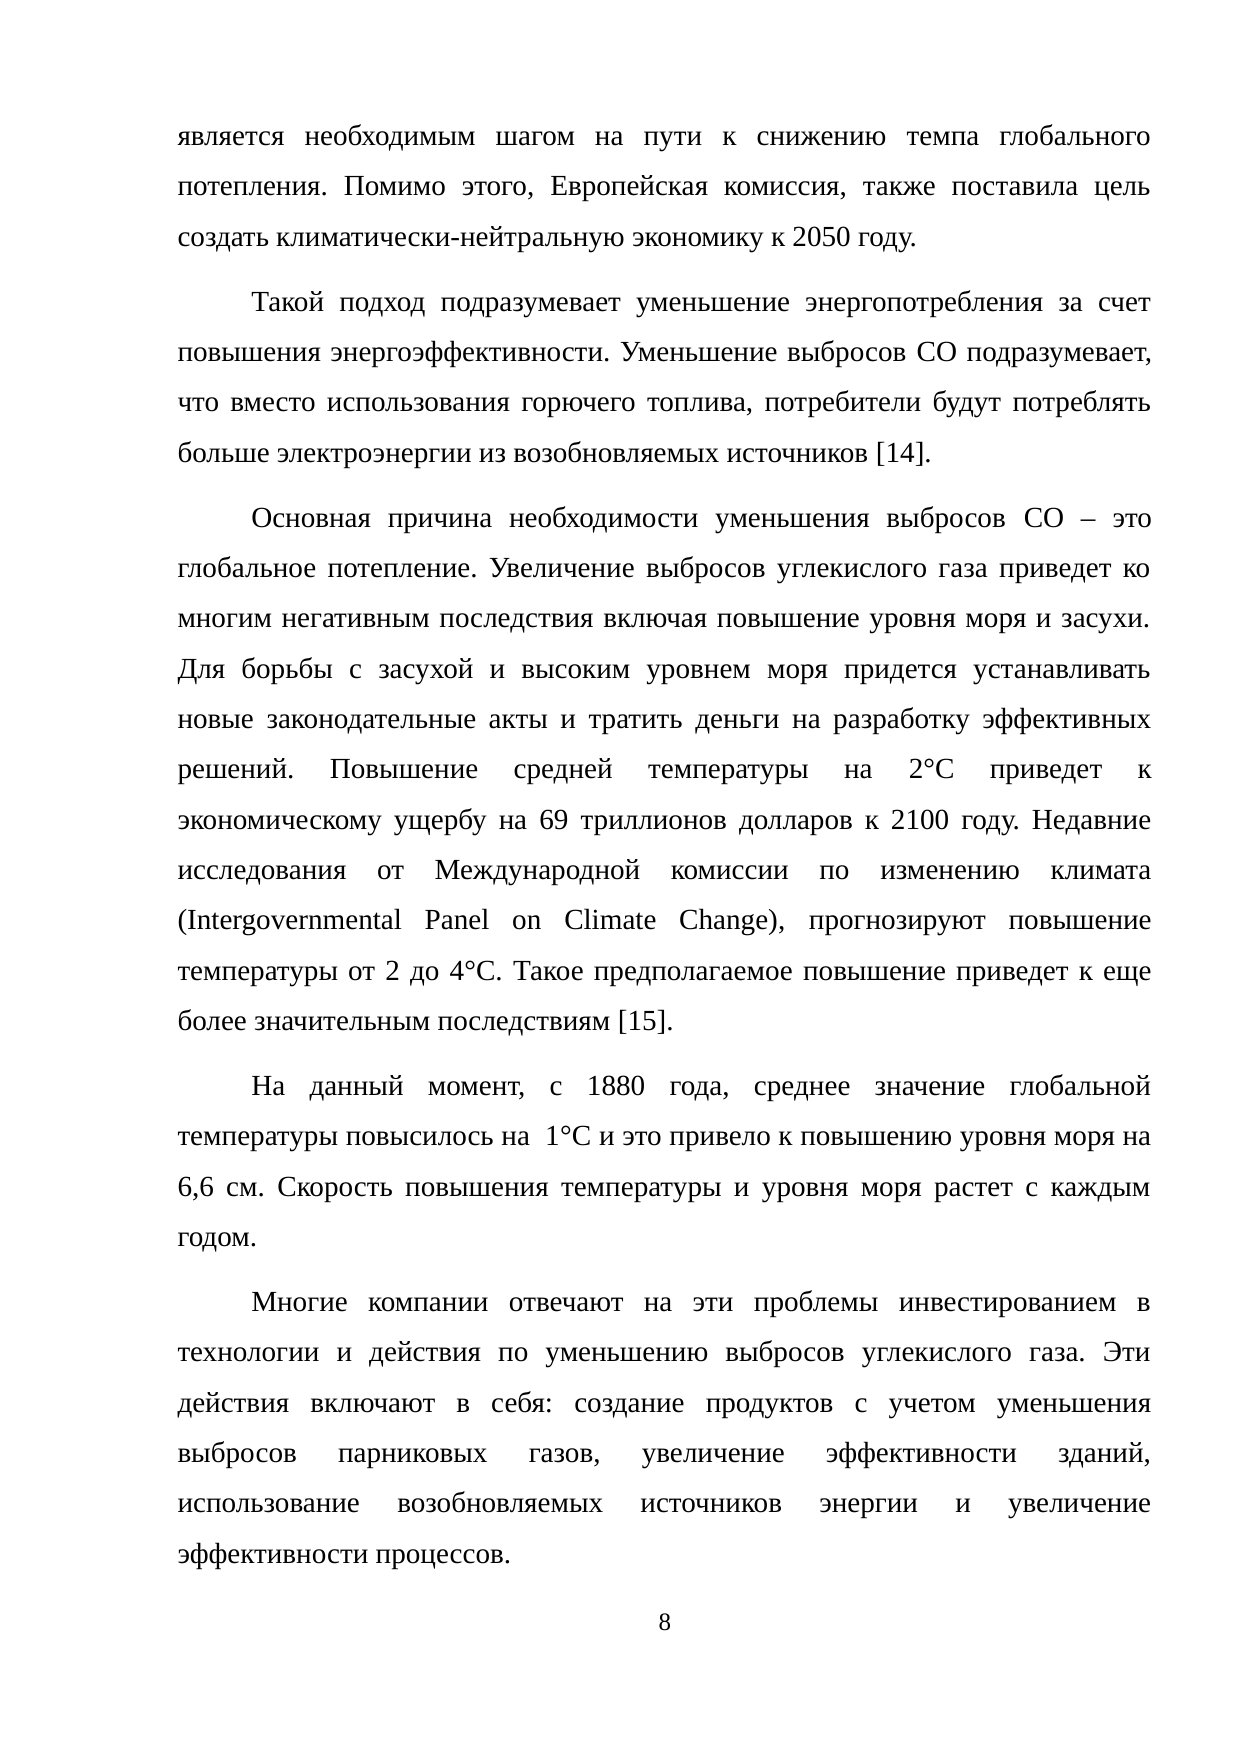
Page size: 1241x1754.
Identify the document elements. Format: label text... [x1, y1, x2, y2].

text Такой подход подразумевает уменьшение энергопотребления за счет повышения энергоэффективности. Уменьшение выбросов CO подразумевает, что вместо использования горючего топлива, потребители будут потреблять больше электроэнергии из возобновляемых источников [14]. [177, 284, 1152, 468]
text Основная причина необходимости уменьшения выбросов CO – это глобальное потепление. Увеличение выбросов углекислого газа приведет ко многим негативным последствия включая повышение уровня моря и засухи. Для борьбы с засухой и высоким уровнем моря придется устанавливать новые законодательные акты и тратить деньги на разработку эффективных решений. Повышение средней температуры на 2°C приведет к экономическому ущербу на 69 триллионов долларов к 2100 году. Недавние исследования от Международной комиссии по изменению климата (Intergovernmental Panel on Climate Change), прогнозируют повышение температуры от 2 до 4°C. Такое предполагаемое повышение приведет к еще более значительным последствиям [15]. [177, 500, 1152, 1037]
text является необходимым шагом на пути к снижению темпа глобального потепления. Помимо этого, Европейская комиссия, также поставила цель создать климатически-нейтральную экономику к 2050 году. [177, 118, 1152, 252]
text Многие компании отвечают на эти проблемы инвестированием в технологии и действия по уменьшению выбросов углекислого газа. Эти действия включают в себя: создание продуктов с учетом уменьшения выбросов парниковых газов, увеличение эффективности зданий, использование возобновляемых источников энергии и увеличение эффективности процессов. [177, 1284, 1152, 1569]
text На данный момент, с 1880 года, среднее значение глобальной температуры повысилось на 1°C и это привело к повышению уровня моря на 6,6 см. Скорость повышения температуры и уровня моря растет с каждым годом. [177, 1068, 1152, 1253]
